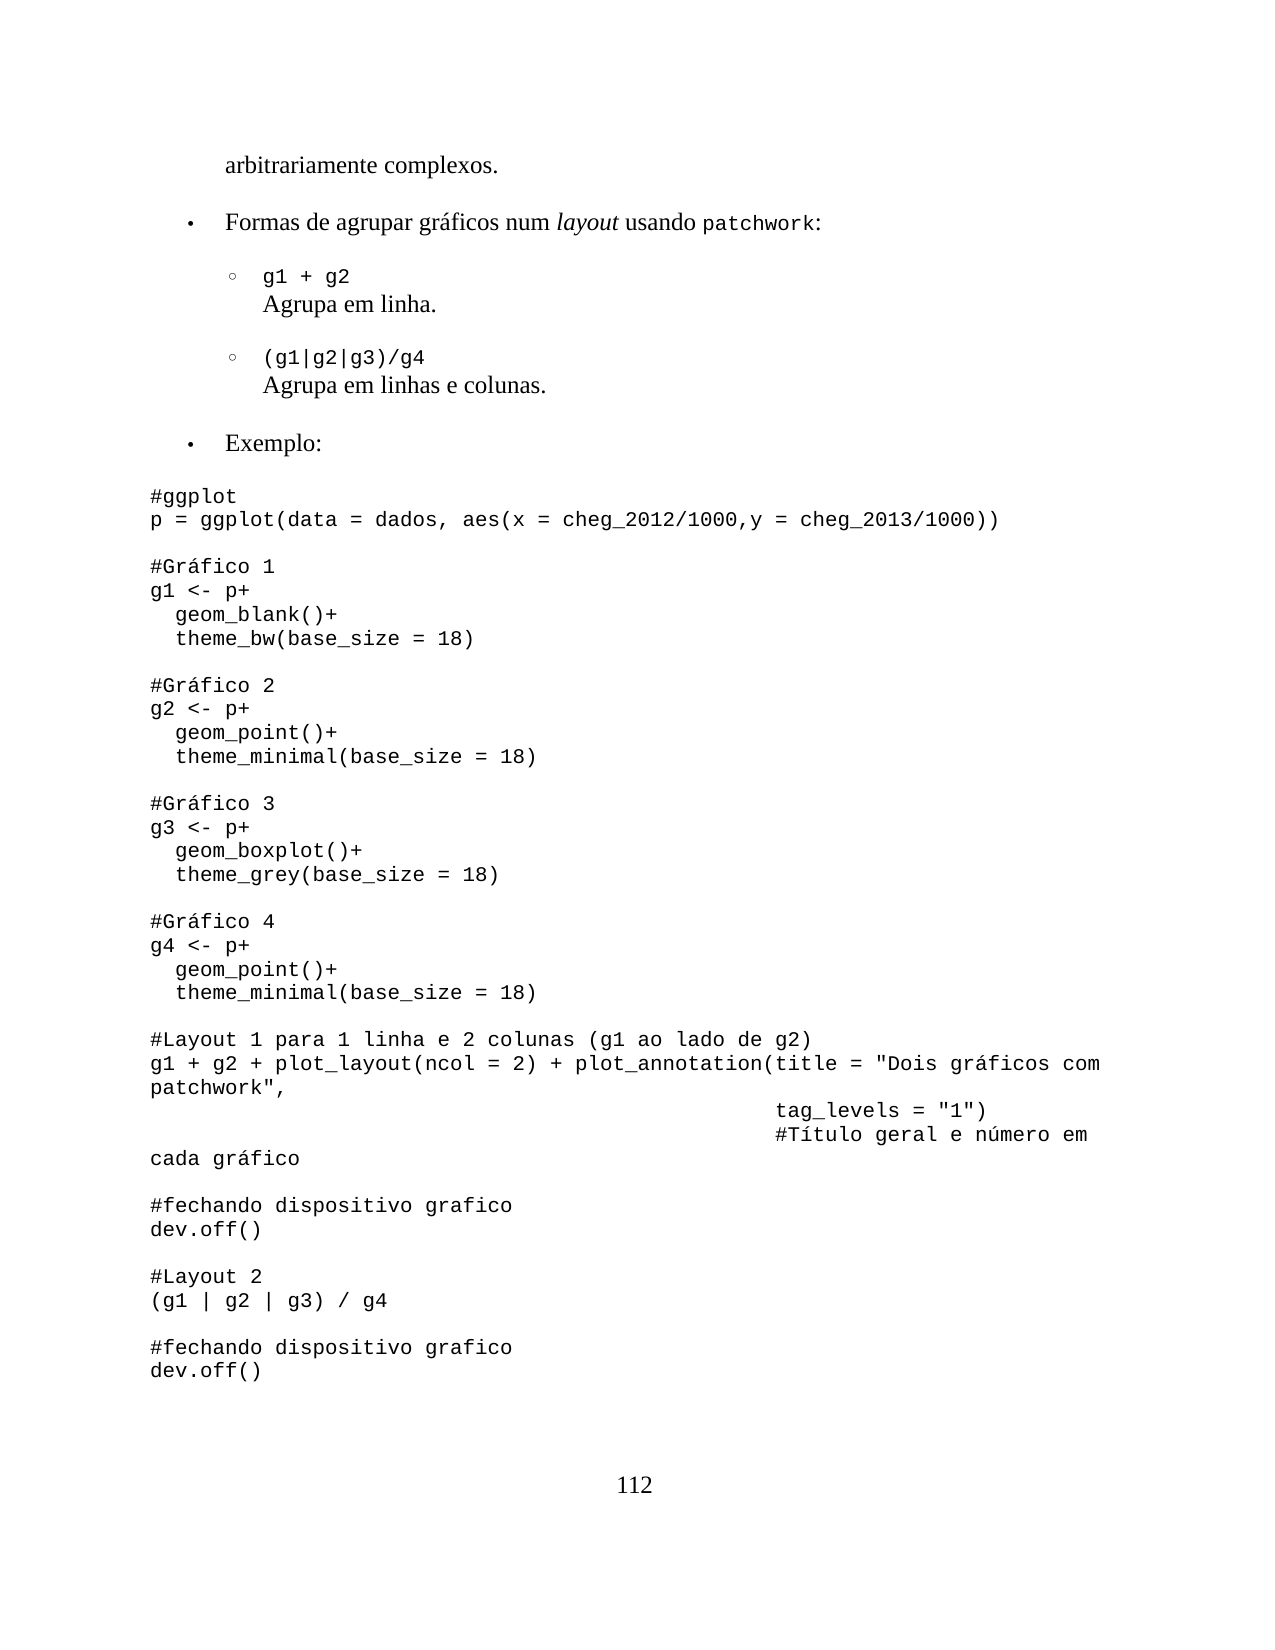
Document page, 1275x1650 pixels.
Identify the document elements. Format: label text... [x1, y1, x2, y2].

text g1 + g2 + plot_layout(ncol = 2) + plot_annotation(title = "Dois gráficos com patchwork", [150, 1053, 1125, 1100]
text theme_grey(base_size = 18) [150, 864, 1125, 888]
text g2 <- p+ [150, 698, 1125, 722]
text #Layout 2 [150, 1266, 1125, 1289]
list Formas de agrupar gráficos num layout usando patchwork: [187, 207, 1125, 266]
text #Gráfico 3 [150, 793, 1125, 817]
text #fechando dispositivo grafico [150, 1337, 1125, 1361]
text #Gráfico 4 [150, 911, 1125, 935]
text theme_minimal(base_size = 18) [150, 982, 1125, 1006]
text #Gráfico 2 [150, 675, 1125, 698]
text p = ggplot(data = dados, aes(x = cheg_2012/1000,y = cheg_2013/1000)) [150, 509, 1125, 533]
text geom_point()+ [150, 722, 1125, 746]
text theme_bw(base_size = 18) [150, 627, 1125, 651]
text #Gráfico 1 [150, 557, 1125, 580]
list g1 + g2 Agrupa em linha. [225, 266, 1125, 347]
text tag_levels = "1") [150, 1100, 1125, 1124]
text theme_minimal(base_size = 18) [150, 746, 1125, 769]
list Exemplo: [187, 428, 1125, 486]
text #ggplot [150, 486, 1125, 509]
text geom_point()+ [150, 958, 1125, 982]
text geom_boxplot()+ [150, 840, 1125, 864]
text dev.off() [150, 1361, 1125, 1384]
text #Título geral e número em cada gráfico [150, 1124, 1125, 1171]
text g1 <- p+ [150, 580, 1125, 604]
text g4 <- p+ [150, 935, 1125, 958]
text g3 <- p+ [150, 817, 1125, 840]
text #fechando dispositivo grafico [150, 1195, 1125, 1219]
text (g1 | g2 | g3) / g4 [150, 1289, 1125, 1313]
text #Layout 1 para 1 linha e 2 colunas (g1 ao lado de g2) [150, 1029, 1125, 1053]
text geom_blank()+ [150, 604, 1125, 627]
list (g1|g2|g3)/g4 Agrupa em linhas e colunas. [225, 347, 1125, 428]
list arbitrariamente complexos. [187, 150, 1125, 207]
text dev.off() [150, 1219, 1125, 1242]
